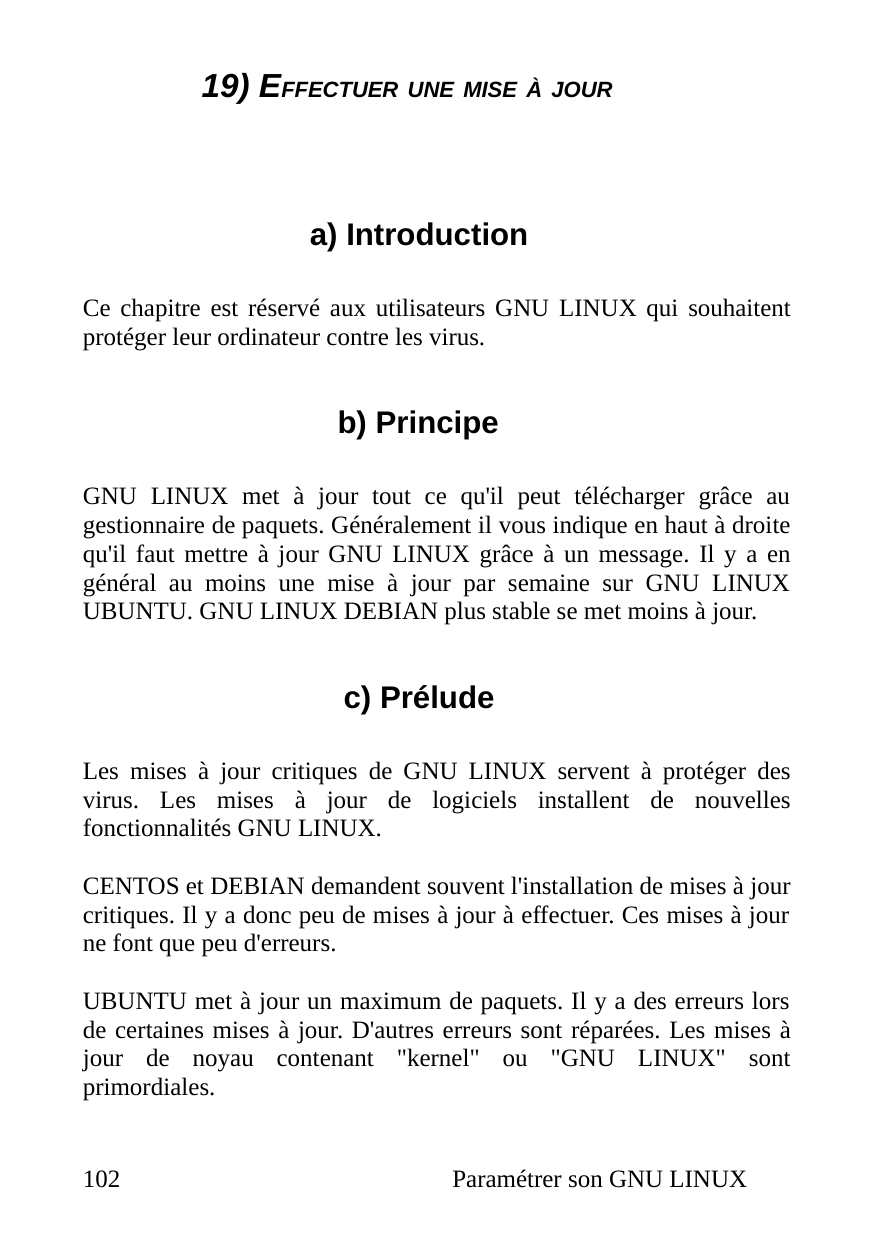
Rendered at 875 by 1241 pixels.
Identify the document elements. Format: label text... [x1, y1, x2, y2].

subtitle Introduction [83, 216, 791, 252]
text GNU LINUX met à jour tout ce qu'il peut télécharger grâce au gestionnaire de paquets. Généralement il vous indique en haut à droite qu'il faut mettre à jour GNU LINUX grâce à un message. Il y a en général au moins une mise à jour par semaine sur GNU LINUX UBUNTU. GNU LINUX DEBIAN plus stable se met moins à jour. [83, 481, 791, 625]
subtitle Principe [83, 404, 791, 440]
text Les mises à jour critiques de GNU LINUX servent à protéger des virus. Les mises à jour de logiciels installent de nouvelles fonctionnalités GNU LINUX. [83, 756, 791, 842]
subtitle Prélude [83, 679, 791, 715]
text UBUNTU met à jour un maximum de paquets. Il y a des erreurs lors de certaines mises à jour. D'autres erreurs sont réparées. Les mises à jour de noyau contenant "kernel" ou "GNU LINUX" sont primordiales. [83, 986, 791, 1101]
text Ce chapitre est réservé aux utilisateurs GNU LINUX qui souhaitent protéger leur ordinateur contre les virus. [83, 293, 791, 350]
text CENTOS et DEBIAN demandent souvent l'installation de mises à jour critiques. Il y a donc peu de mises à jour à effectuer. Ces mises à jour ne font que peu d'erreurs. [83, 871, 791, 957]
subtitle Effectuer une mise à jour [83, 66, 791, 105]
